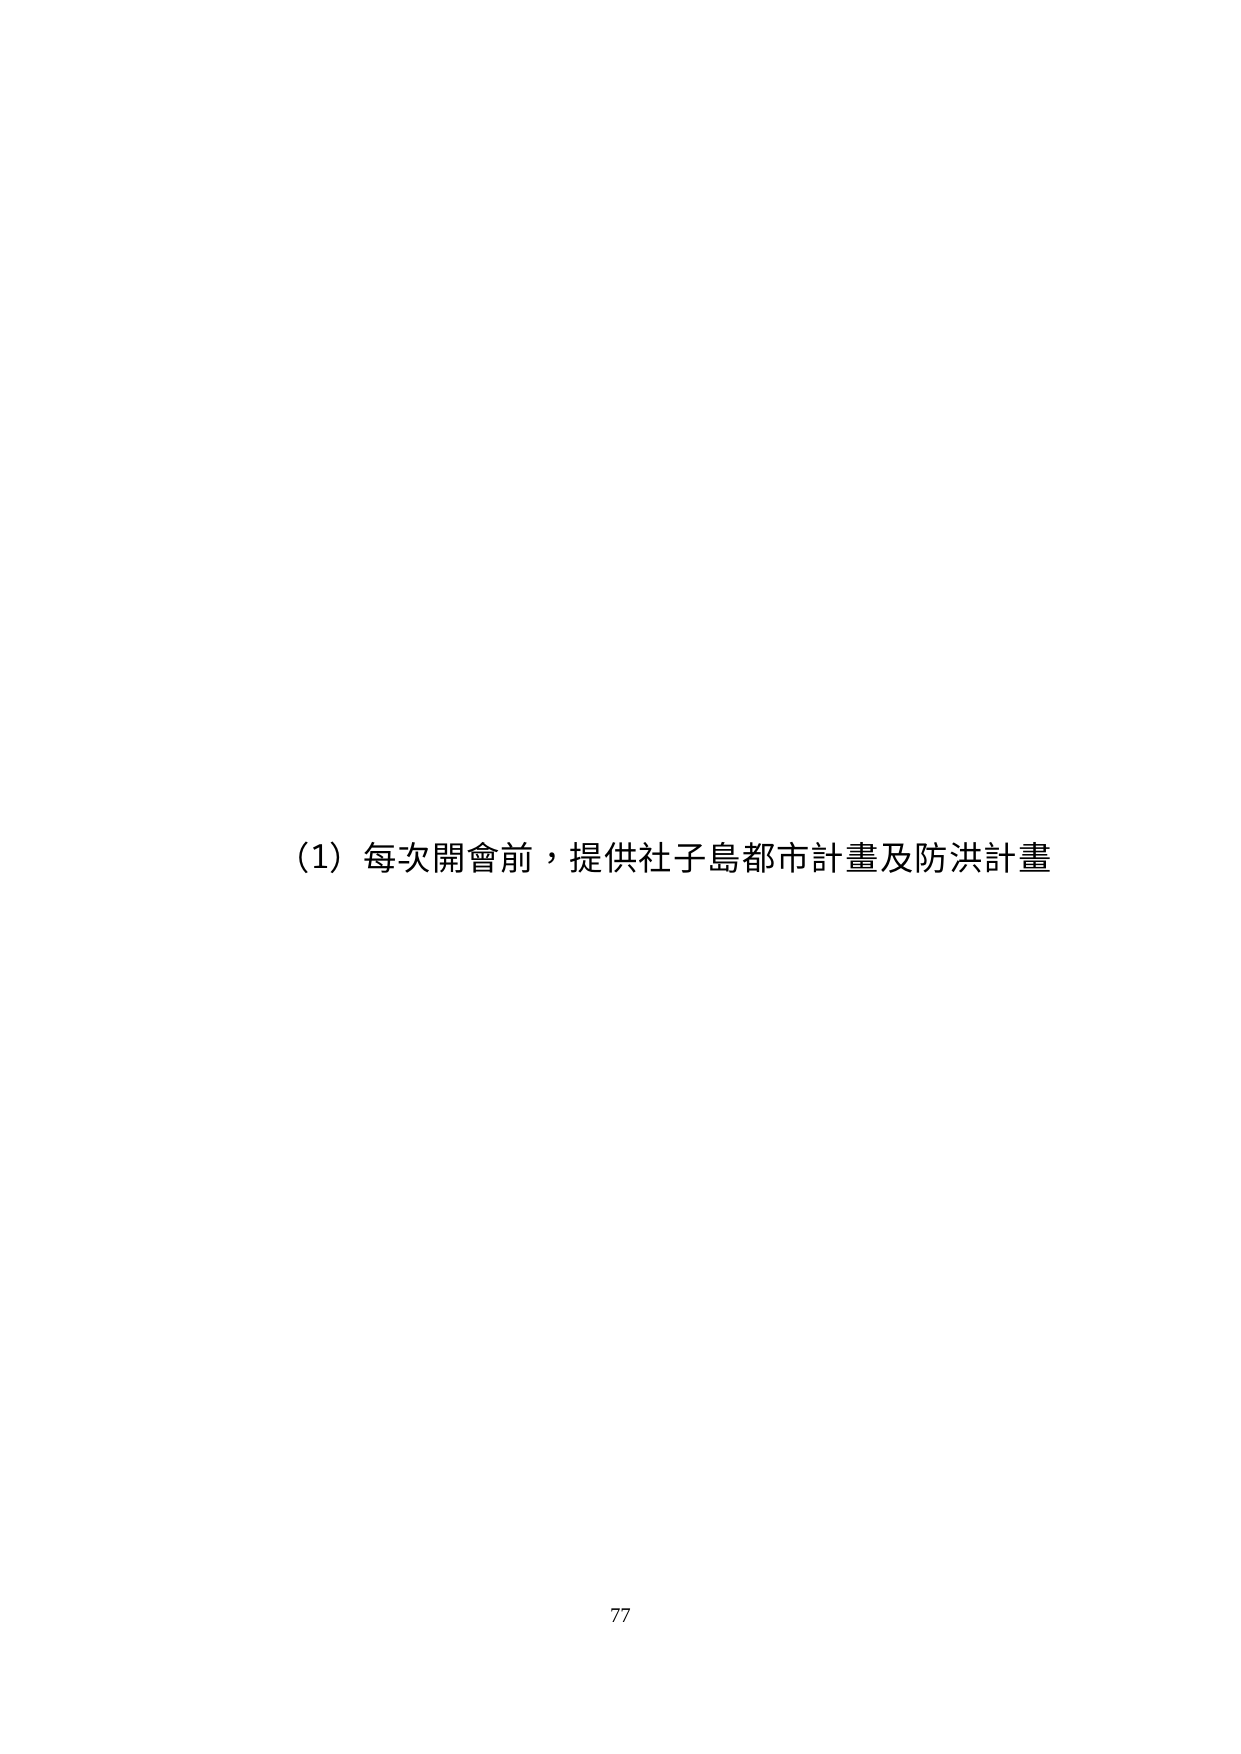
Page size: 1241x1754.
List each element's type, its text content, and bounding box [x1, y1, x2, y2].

list 每次開會前，提供社子島都市計畫及防洪計畫 [276, 814, 1053, 877]
